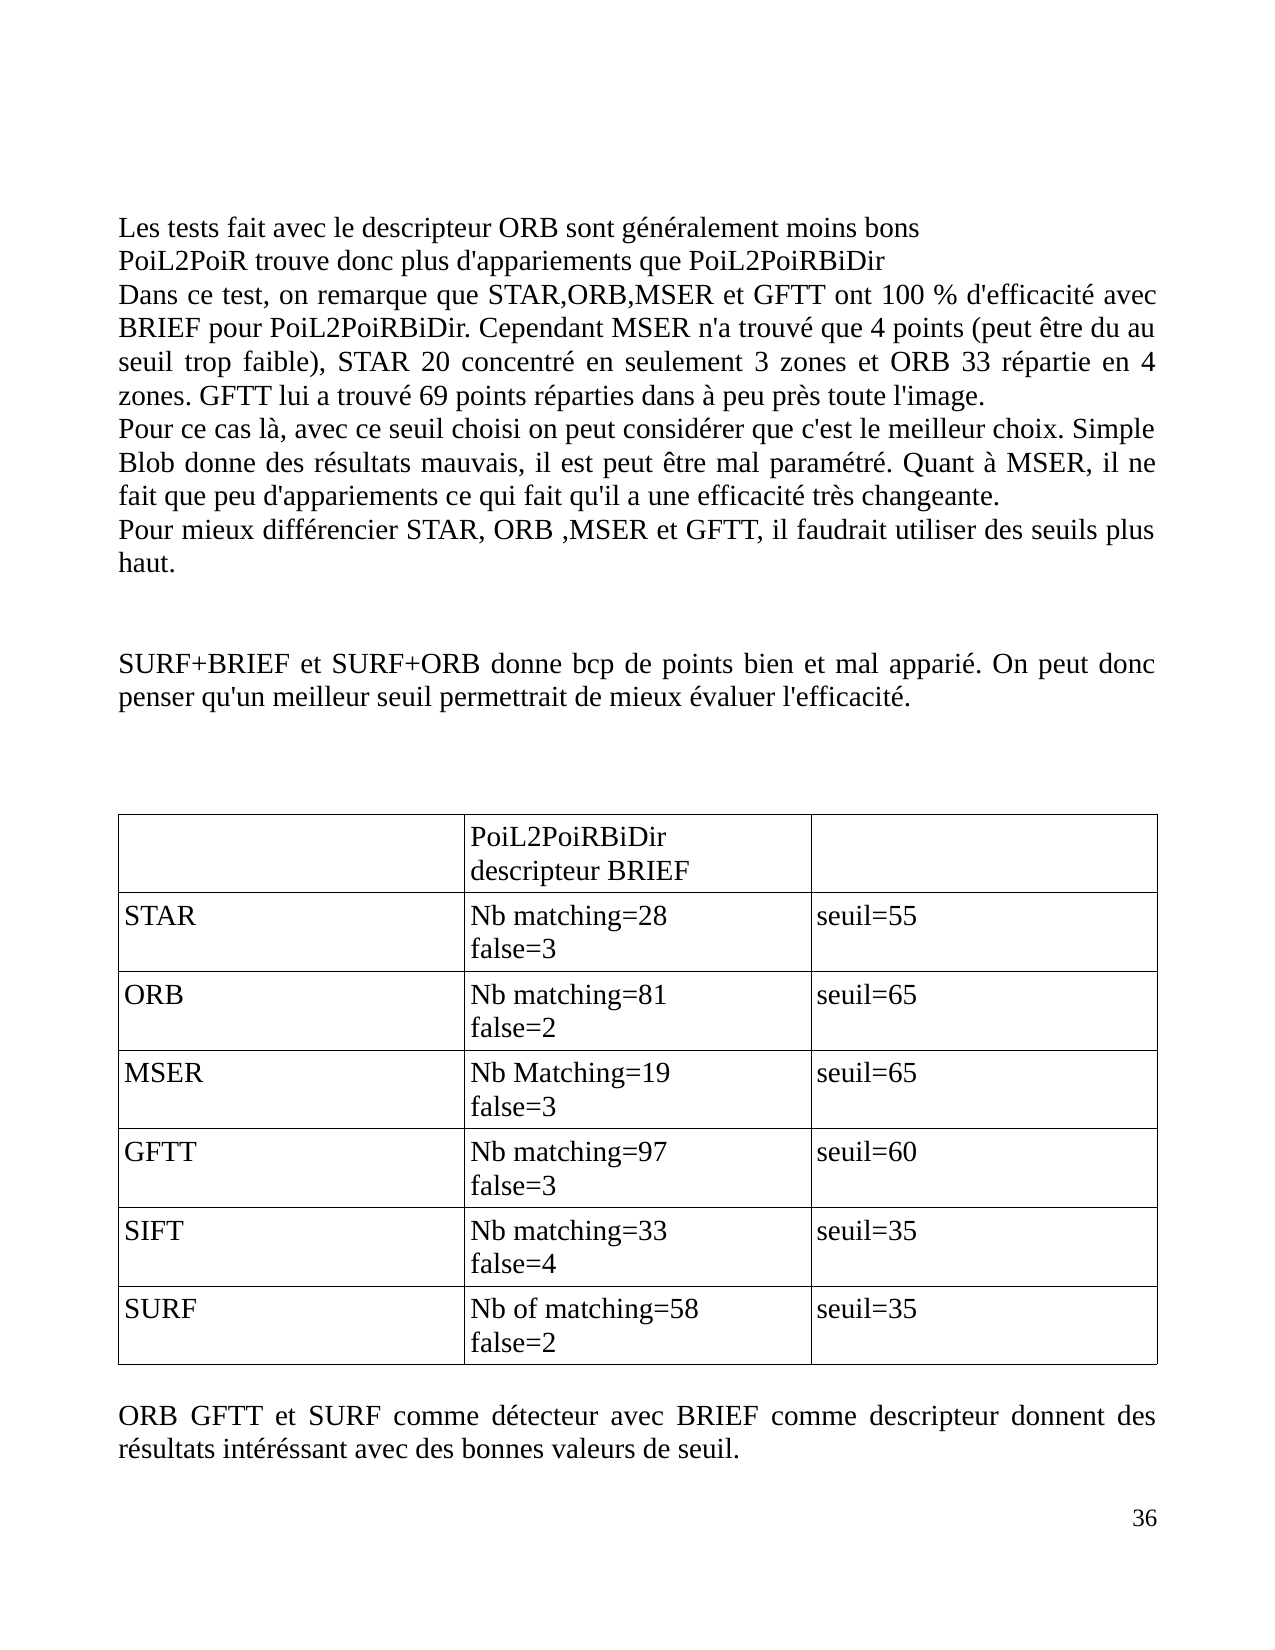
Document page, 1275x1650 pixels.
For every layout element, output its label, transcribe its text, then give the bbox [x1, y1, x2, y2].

text ORB GFTT et SURF comme détecteur avec BRIEF comme descripteur donnent des résultats intéréssant avec des bonnes valeurs de seuil. [118, 1398, 1157, 1465]
text Dans ce test, on remarque que STAR,ORB,MSER et GFTT ont 100 % d'efficacité avec BRIEF pour PoiL2PoiRBiDir. Cependant MSER n'a trouvé que 4 points (peut être du au seuil trop faible), STAR 20 concentré en seulement 3 zones et ORB 33 répartie en 4 zones. GFTT lui a trouvé 69 points réparties dans à peu près toute l'image. [118, 277, 1157, 411]
table_cell seuil=60 [812, 1129, 1157, 1207]
table_cell seuil=35 [812, 1287, 1157, 1364]
table_cell ORB [119, 972, 464, 1049]
text Pour ce cas là, avec ce seuil choisi on peut considérer que c'est le meilleur choix. Simple Blob donne des résultats mauvais, il est peut être mal paramétré. Quant à MSER, il ne fait que peu d'appariements ce qui fait qu'il a une efficacité très changeante. [118, 411, 1157, 512]
table_cell seuil=35 [812, 1208, 1157, 1286]
table_cell seuil=55 [812, 893, 1157, 971]
table_cell Nb Matching=19 false=3 [465, 1051, 811, 1128]
table_header [119, 815, 464, 892]
table_cell Nb of matching=58 false=2 [465, 1287, 811, 1364]
table_header PoiL2PoiRBiDir descripteur BRIEF [465, 815, 811, 892]
table_header [812, 815, 1157, 892]
table_cell SIFT [119, 1208, 464, 1286]
table_cell seuil=65 [812, 1051, 1157, 1128]
text Les tests fait avec le descripteur ORB sont généralement moins bons [118, 210, 1157, 243]
table_cell SURF [119, 1287, 464, 1364]
text Pour mieux différencier STAR, ORB ,MSER et GFTT, il faudrait utiliser des seuils plus haut. [118, 512, 1157, 579]
table_cell Nb matching=81 false=2 [465, 972, 811, 1049]
table_cell seuil=65 [812, 972, 1157, 1049]
table_cell GFTT [119, 1129, 464, 1207]
table_cell STAR [119, 893, 464, 971]
table_cell Nb matching=33 false=4 [465, 1208, 811, 1286]
text PoiL2PoiR trouve donc plus d'appariements que PoiL2PoiRBiDir [118, 243, 1157, 277]
table_cell Nb matching=97 false=3 [465, 1129, 811, 1207]
text SURF+BRIEF et SURF+ORB donne bcp de points bien et mal apparié. On peut donc penser qu'un meilleur seuil permettrait de mieux évaluer l'efficacité. [118, 646, 1157, 713]
table_cell MSER [119, 1051, 464, 1128]
table_cell Nb matching=28 false=3 [465, 893, 811, 971]
